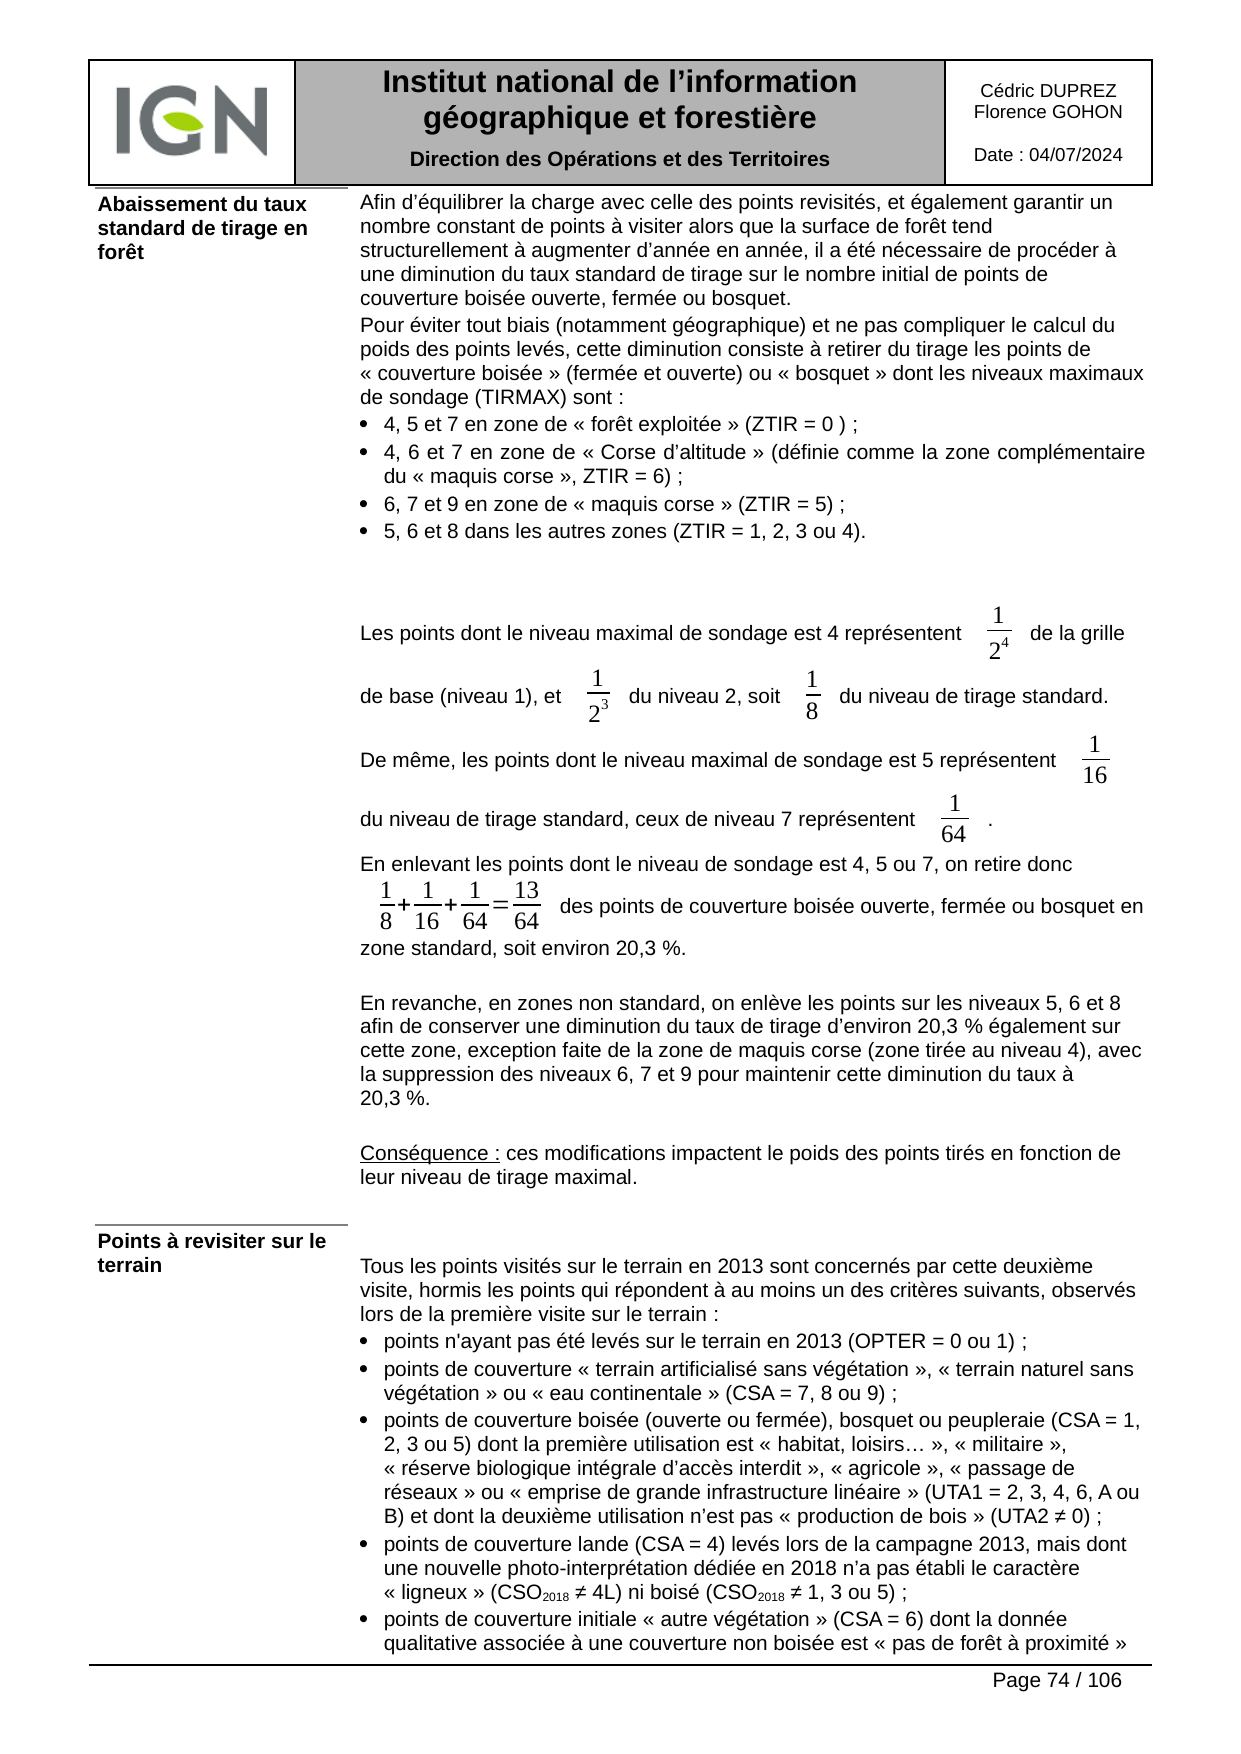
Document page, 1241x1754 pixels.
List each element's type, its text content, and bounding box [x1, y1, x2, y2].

table_cell Afin d’équilibrer la charge avec celle des points revisités, et également garantir un nombre constant de points à visiter alors que la surface de forêt tend structurellement à augmenter d’année en année, il a été nécessaire de procéder à une diminution du taux standard de tirage sur le nombre initial de points de couverture boisée ouverte, fermée ou bosquet. Pour éviter tout biais (notamment géographique) et ne pas compliquer le calcul du poids des points levés, cette diminution consiste à retirer du tirage les points de « couverture boisée » (fermée et ouverte) ou « bosquet » dont les niveaux maximaux de sondage (TIRMAX) sont : 4, 5 et 7 en zone de « forêt exploitée » (ZTIR = 0 ) ; 4, 6 et 7 en zone de « Corse d’altitude » (définie comme la zone complémentaire du « maquis corse », ZTIR = 6) ; 6, 7 et 9 en zone de « maquis corse » (ZTIR = 5) ; 5, 6 et 8 dans les autres zones (ZTIR = 1, 2, 3 ou 4). Les points dont le niveau maximal de sondage est 4 représentent de la grille de base (niveau 1), et du niveau 2, soit du niveau de tirage standard. De même, les points dont le niveau maximal de sondage est 5 représentent du niveau de tirage standard, ceux de niveau 7 représentent . En enlevant les points dont le niveau de sondage est 4, 5 ou 7, on retire donc des points de couverture boisée ouverte, fermée ou bosquet en zone standard, soit environ 20,3 %. En revanche, en zones non standard, on enlève les points sur les niveaux 5, 6 et 8 afin de conserver une diminution du taux de tirage d’environ 20,3 % également sur cette zone, exception faite de la zone de maquis corse (zone tirée au niveau 4), avec la suppression des niveaux 6, 7 et 9 pour maintenir cette diminution du taux à 20,3 %. Conséquence : ces modifications impactent le poids des points tirés en fonction de leur niveau de tirage maximal. [354, 186, 1152, 1222]
picture [91, 62, 293, 180]
table_cell Points à revisiter sur le terrain [89, 1223, 354, 1661]
table_cell Tous les points visités sur le terrain en 2013 sont concernés par cette deuxième visite, hormis les points qui répondent à au moins un des critères suivants, observés lors de la première visite sur le terrain : points n'ayant pas été levés sur le terrain en 2013 (OPTER = 0 ou 1) ; points de couverture « terrain artificialisé sans végétation », « terrain naturel sans végétation » ou « eau continentale » (CSA = 7, 8 ou 9) ; points de couverture boisée (ouverte ou fermée), bosquet ou peupleraie (CSA = 1, 2, 3 ou 5) dont la première utilisation est « habitat, loisirs… », « militaire », « réserve biologique intégrale d’accès interdit », « agricole », « passage de réseaux » ou « emprise de grande infrastructure linéaire » (UTA1 = 2, 3, 4, 6, A ou B) et dont la deuxième utilisation n’est pas « production de bois » (UTA2 ≠ 0) ; points de couverture lande (CSA = 4) levés lors de la campagne 2013, mais dont une nouvelle photo-interprétation dédiée en 2018 n’a pas établi le caractère « ligneux » (CSO2018 ≠ 4L) ni boisé (CSO2018 ≠ 1, 3 ou 5) ; points de couverture initiale « autre végétation » (CSA = 6) dont la donnée qualitative associée à une couverture non boisée est « pas de forêt à proximité » [354, 1223, 1152, 1661]
table_cell Abaissement du taux standard de tirage en forêt [89, 186, 354, 1222]
